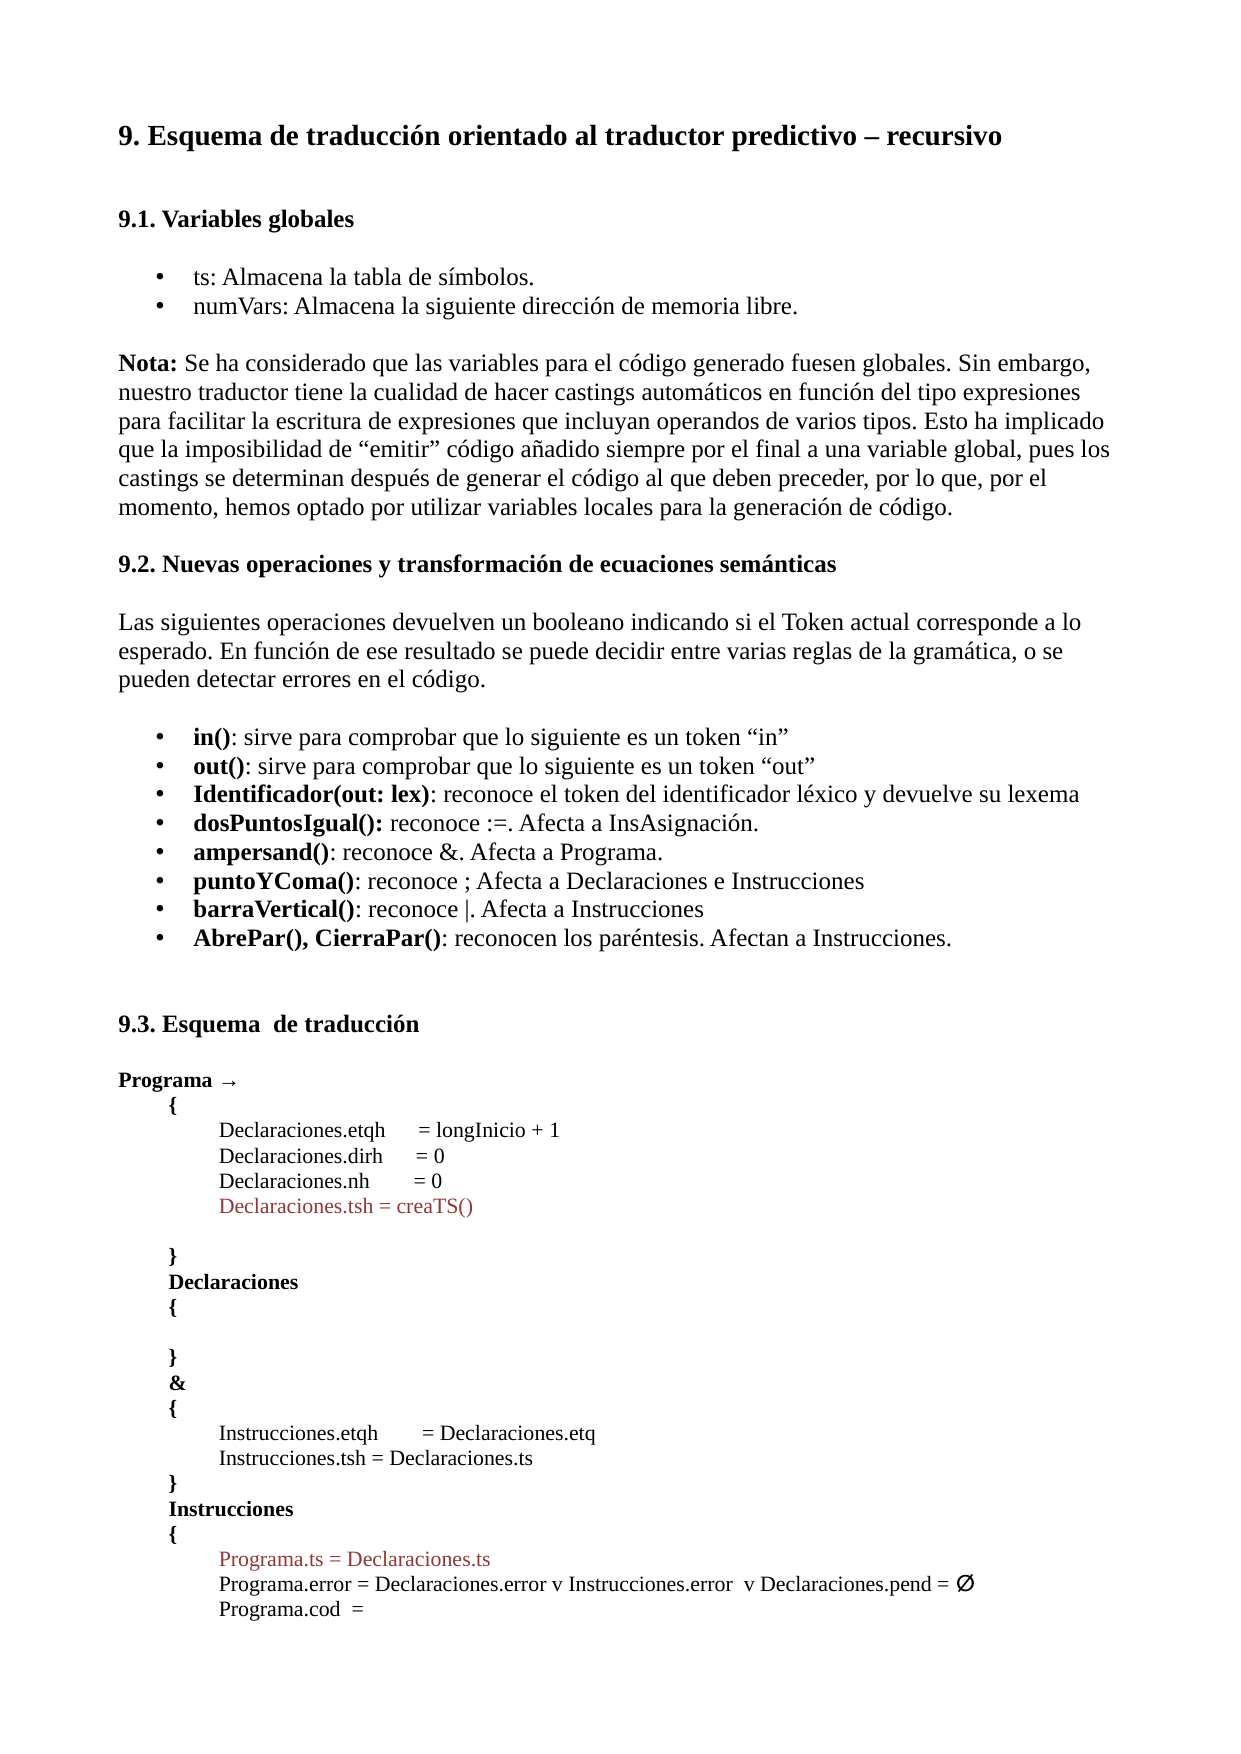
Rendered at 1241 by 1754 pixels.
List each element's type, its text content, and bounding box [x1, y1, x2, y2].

list ts: Almacena la tabla de símbolos. [156, 262, 1122, 291]
list Identificador(out: lex): reconoce el token del identificador léxico y devuelve su lexema [156, 779, 1122, 808]
text Instrucciones.tsh = Declaraciones.ts [168, 1445, 1122, 1470]
list dosPuntosIgual(): reconoce :=. Afecta a InsAsignación. [156, 808, 1122, 837]
text } [168, 1243, 1122, 1269]
list out(): sirve para comprobar que lo siguiente es un token “out” [156, 751, 1122, 779]
list ampersand(): reconoce &. Afecta a Programa. [156, 837, 1122, 866]
list puntoYComa(): reconoce ; Afecta a Declaraciones e Instrucciones [156, 866, 1122, 894]
list AbrePar(), CierraPar(): reconocen los paréntesis. Afectan a Instrucciones. [156, 923, 1122, 952]
text 9.3. Esquema de traducción [118, 1009, 1122, 1038]
text Declaraciones.tsh = creaTS() [118, 1193, 1122, 1218]
list in(): sirve para comprobar que lo siguiente es un token “in” [156, 722, 1122, 751]
text Declaraciones.nh = 0 [168, 1168, 1122, 1193]
text { [168, 1294, 1122, 1319]
list barraVertical(): reconoce |. Afecta a Instrucciones [156, 894, 1122, 923]
text 9.2. Nuevas operaciones y transformación de ecuaciones semánticas [118, 549, 1122, 578]
text Programa → [118, 1067, 1122, 1092]
text Programa.cod = [118, 1596, 1122, 1622]
text } [168, 1470, 1122, 1496]
text 9. Esquema de traducción orientado al traductor predictivo – recursivo [118, 118, 1122, 152]
text Declaraciones.dirh = 0 [168, 1143, 1122, 1168]
list numVars: Almacena la siguiente dirección de memoria libre. [156, 291, 1122, 319]
text 9.1. Variables globales [118, 204, 1122, 233]
text Declaraciones [168, 1269, 1122, 1294]
text Declaraciones.etqh = longInicio + 1 [168, 1117, 1122, 1143]
text Las siguientes operaciones devuelven un booleano indicando si el Token actual corresponde a lo esperado. En función de ese resultado se puede decidir entre varias reglas de la gramática, o se pueden detectar errores en el código. [118, 607, 1122, 693]
text { [168, 1092, 1122, 1117]
text & [168, 1369, 1122, 1395]
text Programa.error = Declaraciones.error v Instrucciones.error v Declaraciones.pend = ⵁ [168, 1571, 1122, 1596]
text } [168, 1344, 1122, 1369]
text { [168, 1521, 1122, 1546]
text Programa.ts = Declaraciones.ts [168, 1546, 1122, 1571]
text Instrucciones.etqh = Declaraciones.etq [168, 1420, 1122, 1445]
text Instrucciones [168, 1496, 1122, 1521]
text Nota: Se ha considerado que las variables para el código generado fuesen globales. Sin embargo, nuestro traductor tiene la cualidad de hacer castings automáticos en función del tipo expresiones para facilitar la escritura de expresiones que incluyan operandos de varios tipos. Esto ha implicado que la imposibilidad de “emitir” código añadido siempre por el final a una variable global, pues los castings se determinan después de generar el código al que deben preceder, por lo que, por el momento, hemos optado por utilizar variables locales para la generación de código. [118, 348, 1122, 521]
text { [168, 1395, 1122, 1420]
